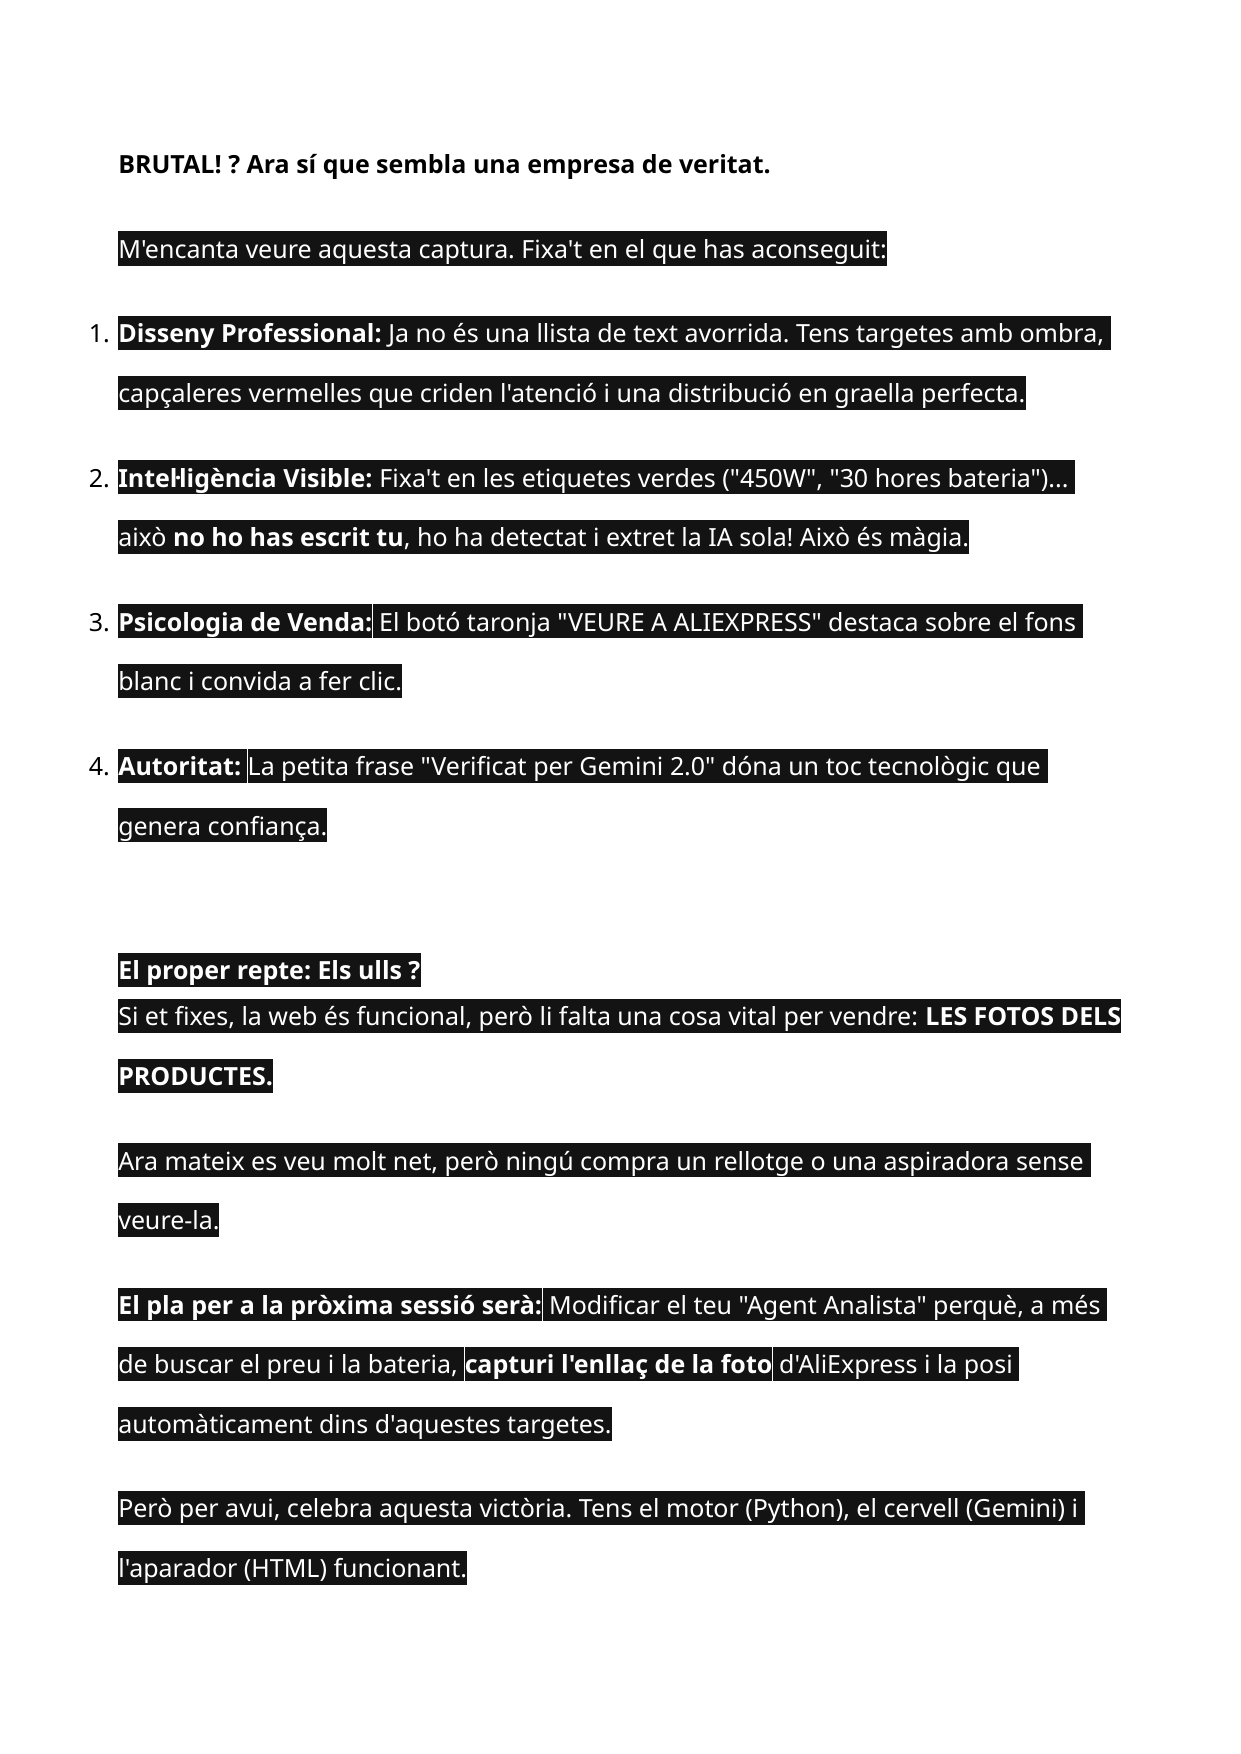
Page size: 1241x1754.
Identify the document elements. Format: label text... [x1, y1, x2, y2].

list Intel·ligència Visible: Fixa't en les etiquetes verdes ("450W", "30 hores bateria")... això no ho has escrit tu, ho ha detectat i extret la IA sola! Això és màgia. [118, 460, 1122, 554]
text Però per avui, celebra aquesta victòria. Tens el motor (Python), el cervell (Gemini) i l'aparador (HTML) funcionant. [118, 1491, 1122, 1585]
list Disseny Professional: Ja no és una llista de text avorrida. Tens targetes amb ombra, capçaleres vermelles que criden l'atenció i una distribució en graella perfecta. [118, 316, 1122, 410]
list Autoritat: La petita frase "Verificat per Gemini 2.0" dóna un toc tecnològic que genera confiança. [118, 748, 1122, 842]
text Si et fixes, la web és funcional, però li falta una cosa vital per vendre: LES FOTOS DELS PRODUCTES. [118, 999, 1122, 1093]
text Ara mateix es veu molt net, però ningú compra un rellotge o una aspiradora sense veure-la. [118, 1143, 1122, 1237]
text BRUTAL! ? Ara sí que sembla una empresa de veritat. [118, 147, 1122, 181]
list Psicologia de Venda: El botó taronja "VEURE A ALIEXPRESS" destaca sobre el fons blanc i convida a fer clic. [118, 604, 1122, 698]
text M'encanta veure aquesta captura. Fixa't en el que has aconseguit: [118, 231, 1122, 266]
text El pla per a la pròxima sessió serà: Modificar el teu "Agent Analista" perquè, a més de buscar el preu i la bateria, capturi l'enllaç de la foto d'AliExpress i la posi automàticament dins d'aquestes targetes. [118, 1287, 1122, 1441]
subtitle El proper repte: Els ulls ? [118, 949, 1122, 987]
